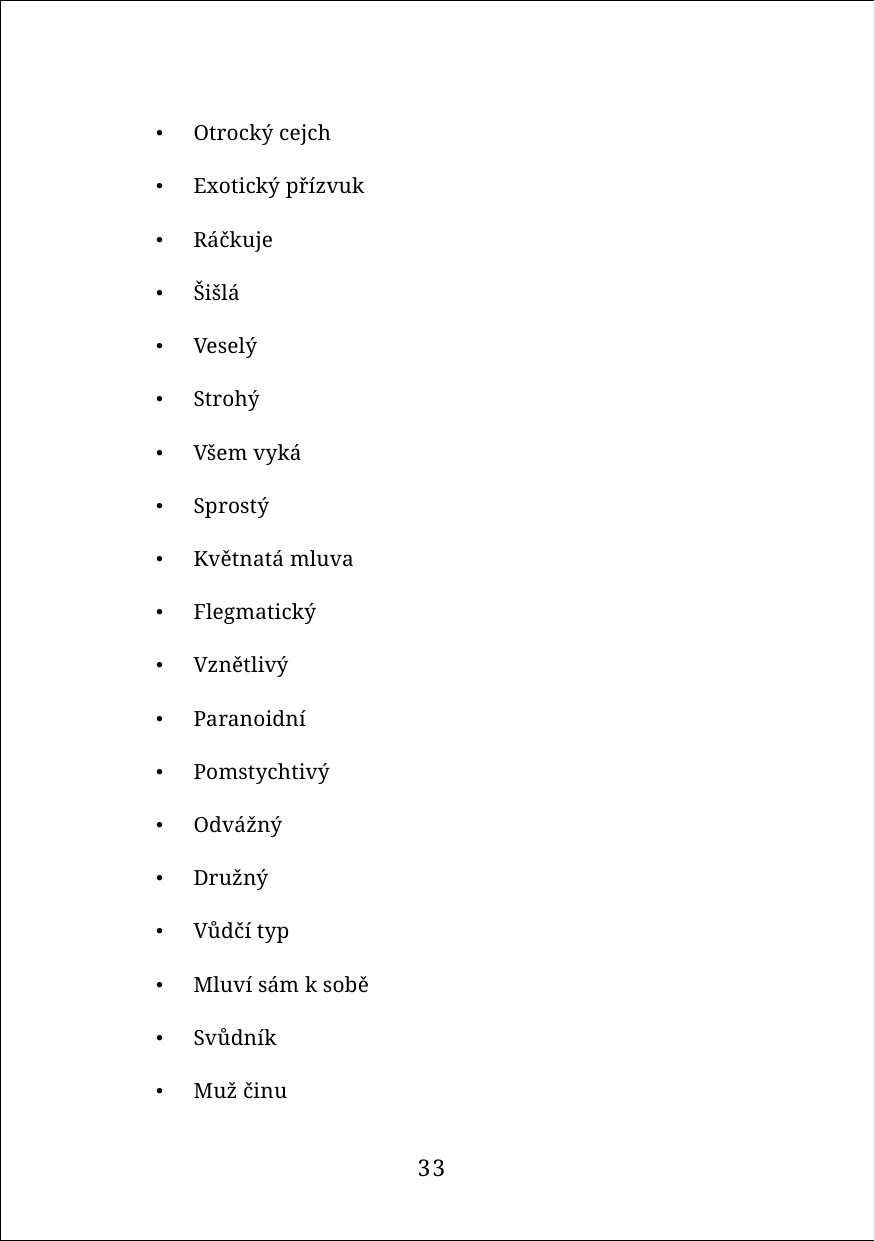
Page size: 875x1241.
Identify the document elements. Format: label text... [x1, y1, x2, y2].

list Exotický přízvuk [156, 171, 756, 200]
list Otrocký cejch [156, 118, 756, 147]
list Družný [156, 863, 756, 892]
list Šišlá [156, 278, 756, 306]
list Muž činu [156, 1076, 756, 1105]
list Veselý [156, 331, 756, 359]
list Sprostý [156, 491, 756, 519]
list Ráčkuje [156, 225, 756, 253]
list Odvážný [156, 810, 756, 839]
list Flegmatický [156, 597, 756, 626]
list Strohý [156, 384, 756, 413]
list Pomstychtivý [156, 757, 756, 785]
list Mluví sám k sobě [156, 970, 756, 998]
list Vůdčí typ [156, 917, 756, 945]
list Všem vyká [156, 438, 756, 466]
list Vznětlivý [156, 651, 756, 679]
list Květnatá mluva [156, 544, 756, 572]
list Svůdník [156, 1023, 756, 1052]
list Paranoidní [156, 704, 756, 732]
